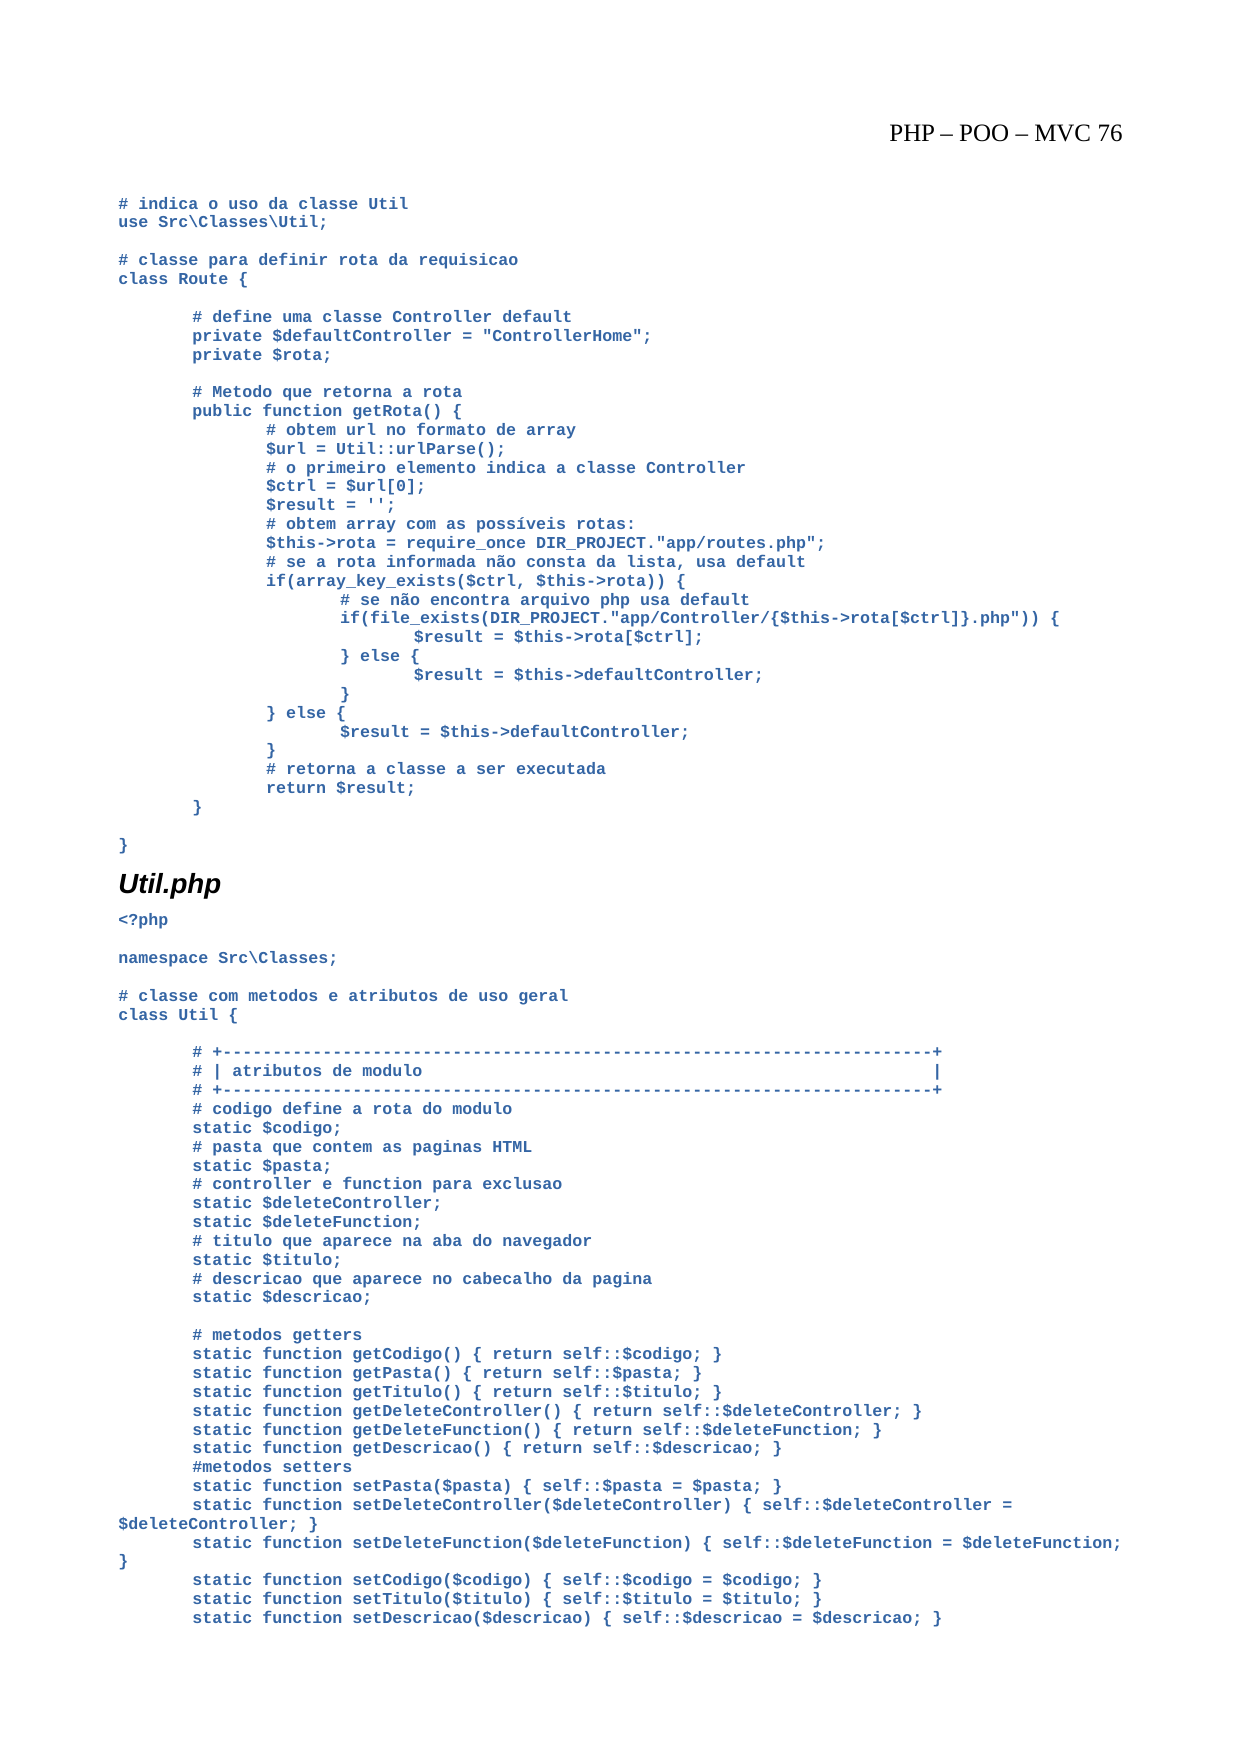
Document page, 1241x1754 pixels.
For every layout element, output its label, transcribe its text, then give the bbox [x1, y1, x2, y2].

text static $deleteController; [118, 1195, 1122, 1214]
text #metodos setters [118, 1459, 1122, 1478]
text $result = ''; [118, 497, 1122, 516]
subtitle Util.php [118, 868, 1122, 899]
text # obtem array com as possíveis rotas: [118, 516, 1122, 534]
text $url = Util::urlParse(); [118, 440, 1122, 459]
text public function getRota() { [118, 403, 1122, 421]
text # +-----------------------------------------------------------------------+ [118, 1082, 1122, 1101]
text class Util { [118, 1006, 1122, 1025]
text static function setDescricao($descricao) { self::$descricao = $descricao; } [118, 1609, 1122, 1628]
text static function setDeleteController($deleteController) { self::$deleteController = $deleteController; } [118, 1496, 1122, 1534]
text # classe com metodos e atributos de uso geral [118, 987, 1122, 1006]
text static function setDeleteFunction($deleteFunction) { self::$deleteFunction = $deleteFunction; } [118, 1534, 1122, 1572]
text # define uma classe Controller default [118, 308, 1122, 327]
text <?php [118, 912, 1122, 931]
text static function getDescricao() { return self::$descricao; } [118, 1440, 1122, 1459]
text # titulo que aparece na aba do navegador [118, 1232, 1122, 1251]
text $result = $this->rota[$ctrl]; [118, 629, 1122, 648]
text # indica o uso da classe Util [118, 195, 1122, 214]
text # descricao que aparece no cabecalho da pagina [118, 1270, 1122, 1289]
text # se a rota informada não consta da lista, usa default [118, 553, 1122, 572]
text $this->rota = require_once DIR_PROJECT."app/routes.php"; [118, 534, 1122, 553]
text static $pasta; [118, 1157, 1122, 1176]
text # controller e function para exclusao [118, 1176, 1122, 1195]
text static function getDeleteFunction() { return self::$deleteFunction; } [118, 1421, 1122, 1440]
text static function setCodigo($codigo) { self::$codigo = $codigo; } [118, 1572, 1122, 1591]
text private $rota; [118, 346, 1122, 365]
text $ctrl = $url[0]; [118, 478, 1122, 497]
text $result = $this->defaultController; [118, 723, 1122, 742]
text # Metodo que retorna a rota [118, 384, 1122, 403]
text static function getPasta() { return self::$pasta; } [118, 1364, 1122, 1383]
text } [118, 836, 1122, 855]
text } [118, 685, 1122, 704]
text class Route { [118, 271, 1122, 289]
text # obtem url no formato de array [118, 421, 1122, 440]
text private $defaultController = "ControllerHome"; [118, 327, 1122, 346]
text # se não encontra arquivo php usa default [118, 591, 1122, 610]
text if(array_key_exists($ctrl, $this->rota)) { [118, 572, 1122, 591]
text return $result; [118, 780, 1122, 798]
text } [118, 798, 1122, 817]
text if(file_exists(DIR_PROJECT."app/Controller/{$this->rota[$ctrl]}.php")) { [118, 610, 1122, 629]
text static function getDeleteController() { return self::$deleteController; } [118, 1402, 1122, 1421]
text # pasta que contem as paginas HTML [118, 1138, 1122, 1157]
text # | atributos de modulo | [118, 1063, 1122, 1082]
text # +-----------------------------------------------------------------------+ [118, 1044, 1122, 1063]
text # codigo define a rota do modulo [118, 1101, 1122, 1119]
text static function setPasta($pasta) { self::$pasta = $pasta; } [118, 1478, 1122, 1496]
text static function getCodigo() { return self::$codigo; } [118, 1346, 1122, 1364]
text use Src\Classes\Util; [118, 214, 1122, 233]
text } [118, 742, 1122, 761]
text static $titulo; [118, 1251, 1122, 1270]
text static function getTitulo() { return self::$titulo; } [118, 1383, 1122, 1402]
text # metodos getters [118, 1327, 1122, 1346]
text } else { [118, 648, 1122, 667]
text } else { [118, 704, 1122, 723]
text static $codigo; [118, 1119, 1122, 1138]
text static $descricao; [118, 1289, 1122, 1308]
text # retorna a classe a ser executada [118, 761, 1122, 780]
text # classe para definir rota da requisicao [118, 252, 1122, 271]
text namespace Src\Classes; [118, 950, 1122, 968]
text # o primeiro elemento indica a classe Controller [118, 459, 1122, 478]
text static function setTitulo($titulo) { self::$titulo = $titulo; } [118, 1591, 1122, 1609]
text static $deleteFunction; [118, 1214, 1122, 1232]
text $result = $this->defaultController; [118, 667, 1122, 685]
